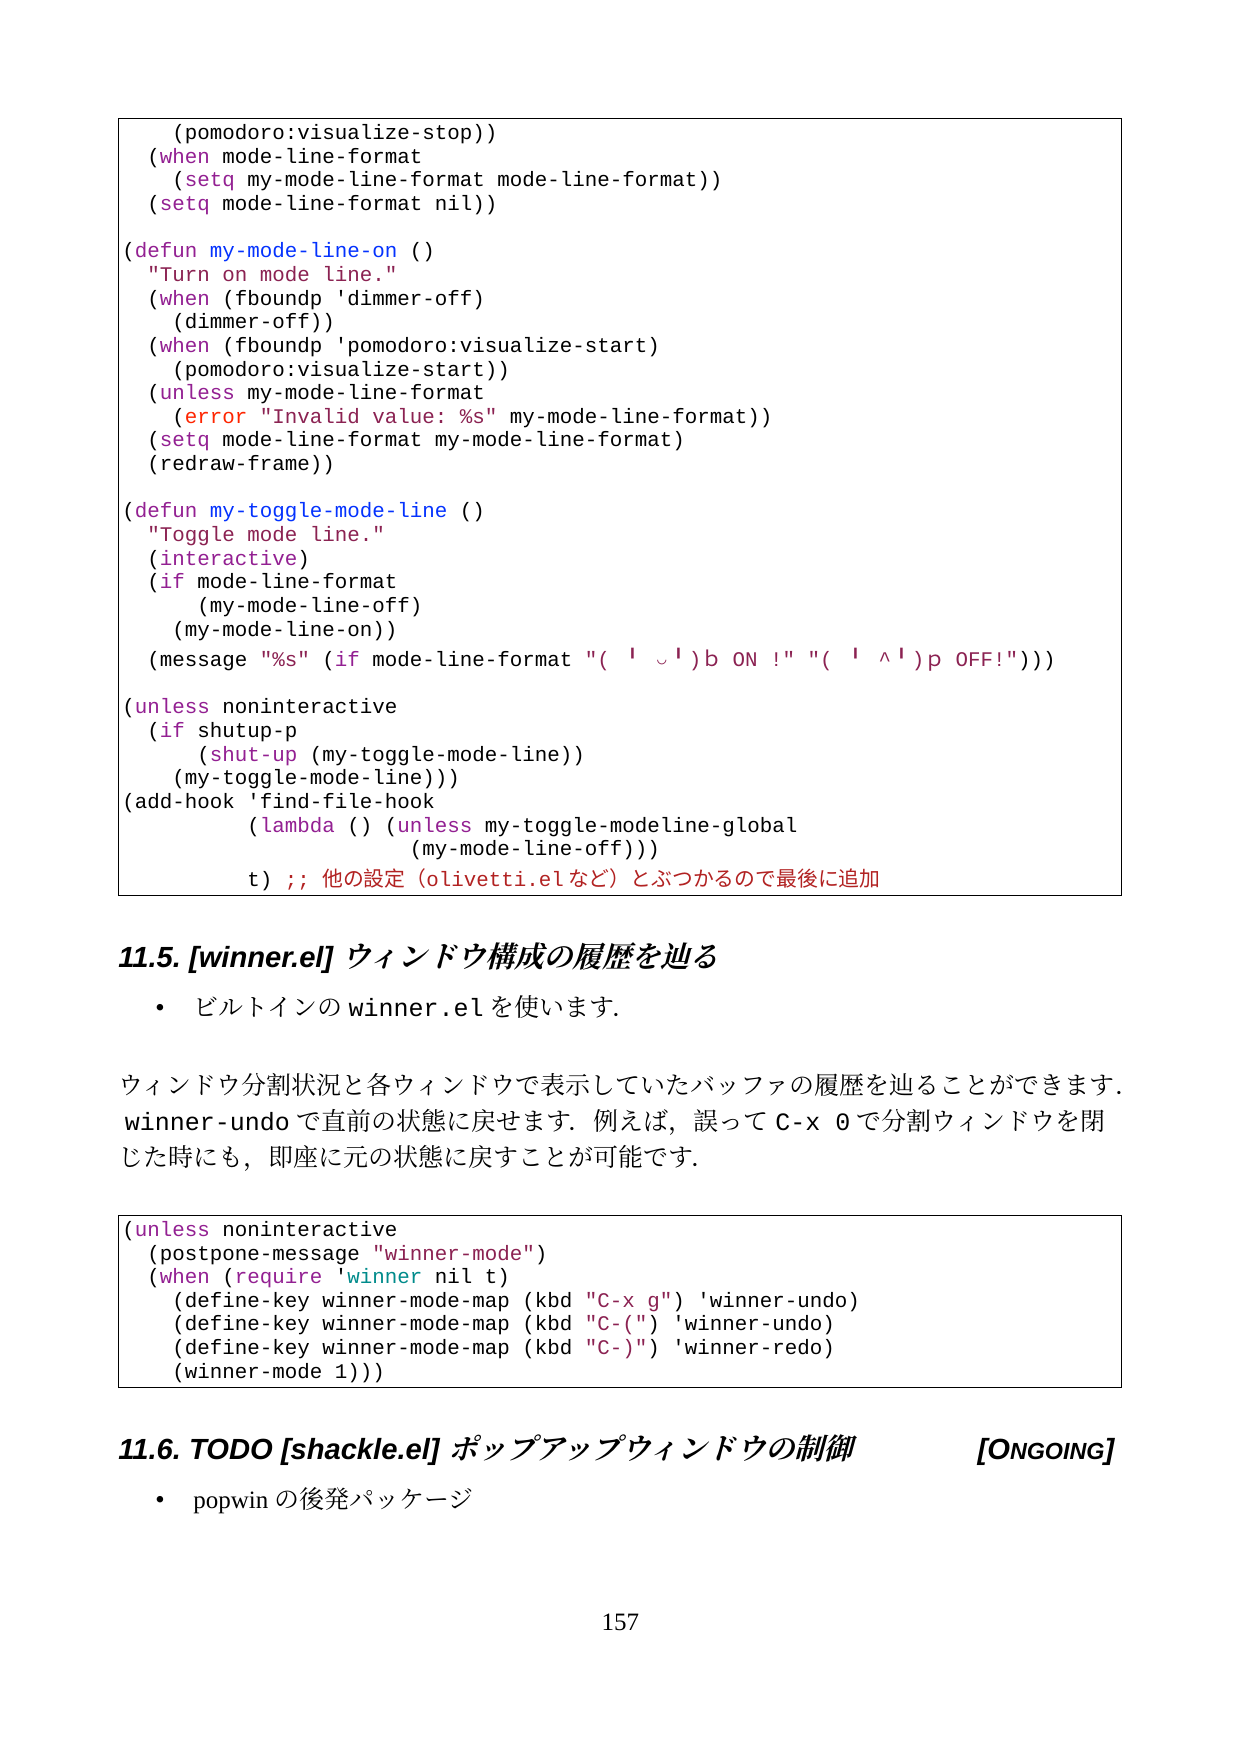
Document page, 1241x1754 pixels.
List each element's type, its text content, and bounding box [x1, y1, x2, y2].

text (winner-mode 1))) [119, 1357, 1121, 1387]
text (pomodoro:visualize-start)) [119, 354, 1121, 378]
text (define-key winner-mode-map (kbd "C-)") 'winner-redo) [119, 1333, 1121, 1357]
text (shut-up (my-toggle-mode-line)) [119, 740, 1121, 763]
subtitle [winner.el] ウィンドウ構成の履歴を辿る [118, 934, 1122, 976]
list ビルトインの winner.el を使います． [156, 988, 1122, 1053]
text (when mode-line-format [119, 142, 1121, 165]
text (setq mode-line-format nil)) [119, 189, 1121, 213]
text (postpone-message "winner-mode") [119, 1238, 1121, 1262]
text (if shutup-p [119, 716, 1121, 740]
text (setq mode-line-format my-mode-line-format) [119, 426, 1121, 449]
text (message "%s" (if mode-line-format "( ╹ ◡╹)ｂ ON !" "( ╹ ^╹)ｐ OFF!"))) [119, 638, 1121, 669]
text (defun my-mode-line-on () [119, 236, 1121, 260]
text (unless noninteractive [119, 692, 1121, 716]
text ウィンドウ分割状況と各ウィンドウで表示していたバッファの履歴を辿ることができます． winner-undo で直前の状態に戻せます．例えば，誤って C-x 0 で分割ウィンドウを閉じた時にも，即座に元の状態に戻すことが可能です． [118, 1066, 1122, 1202]
text (when (fboundp 'dimmer-off) [119, 284, 1121, 307]
text (setq my-mode-line-format mode-line-format)) [119, 165, 1121, 189]
text (when (fboundp 'pomodoro:visualize-start) [119, 331, 1121, 354]
text (add-hook 'find-file-hook [119, 787, 1121, 811]
text (my-mode-line-off) [119, 591, 1121, 615]
text (my-toggle-mode-line))) [119, 763, 1121, 787]
text (unless my-mode-line-format [119, 378, 1121, 402]
text (defun my-toggle-mode-line () [119, 496, 1121, 520]
text (if mode-line-format [119, 567, 1121, 591]
text (define-key winner-mode-map (kbd "C-x g") 'winner-undo) [119, 1286, 1121, 1309]
text (interactive) [119, 544, 1121, 567]
text (pomodoro:visualize-stop)) [119, 119, 1121, 142]
text (define-key winner-mode-map (kbd "C-(") 'winner-undo) [119, 1309, 1121, 1333]
text (redraw-frame)) [119, 449, 1121, 473]
text t) ;; 他の設定（olivetti.elなど）とぶつかるので最後に追加 [119, 858, 1121, 895]
text (error "Invalid value: %s" my-mode-line-format)) [119, 402, 1121, 426]
subtitle TODO [shackle.el] ポップアップウィンドウの制御 [Ongoing] [118, 1426, 1122, 1468]
text (my-mode-line-off))) [119, 834, 1121, 858]
text (dimmer-off)) [119, 307, 1121, 331]
text (lambda () (unless my-toggle-modeline-global [119, 811, 1121, 834]
list popwin の後発パッケージ [156, 1480, 1122, 1545]
text "Toggle mode line." [119, 520, 1121, 544]
text (my-mode-line-on)) [119, 615, 1121, 638]
text "Turn on mode line." [119, 260, 1121, 284]
text (when (require 'winner nil t) [119, 1262, 1121, 1286]
text (unless noninteractive [119, 1216, 1121, 1238]
